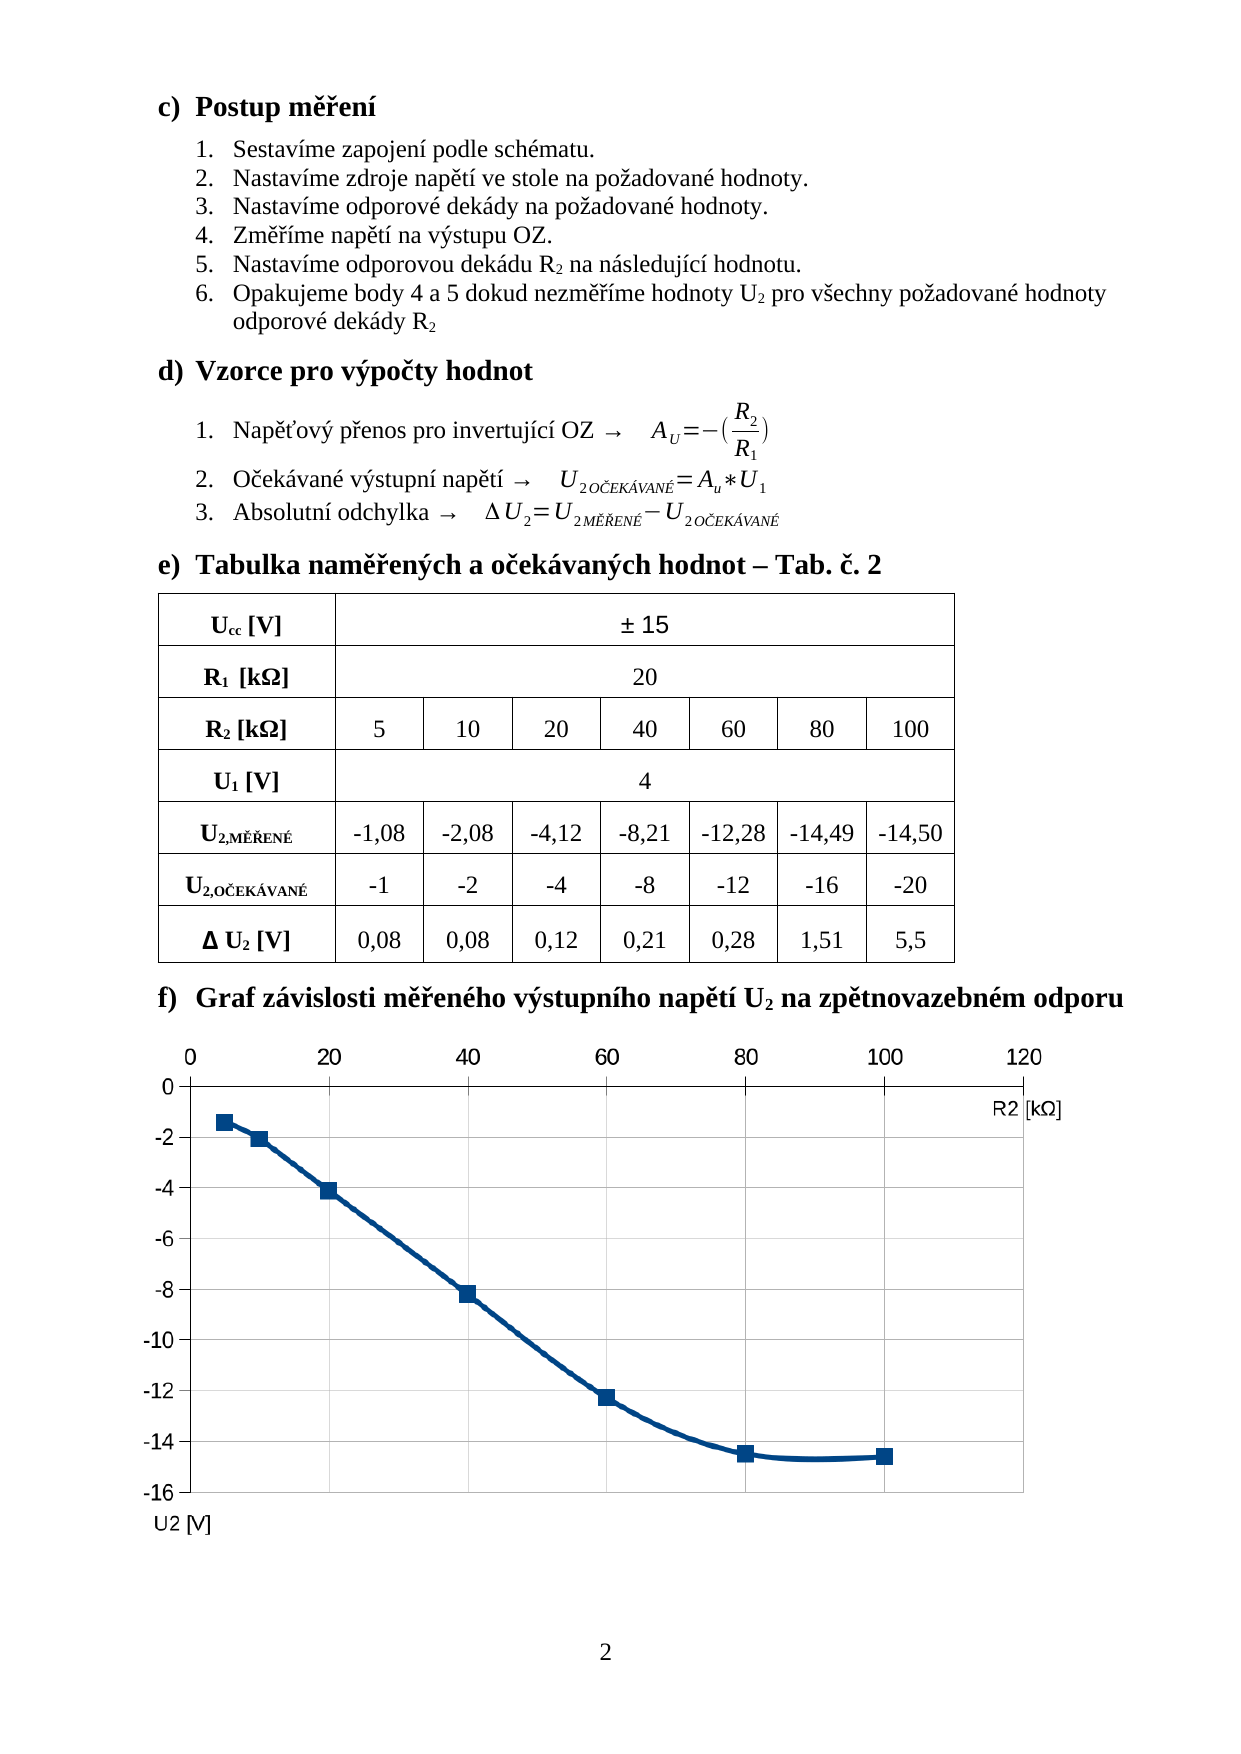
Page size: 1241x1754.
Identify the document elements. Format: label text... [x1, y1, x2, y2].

table_cell -14,50 [867, 802, 954, 853]
table_cell -1,08 [336, 802, 423, 853]
table_cell 0,21 [601, 906, 689, 962]
list Opakujeme body 4 a 5 dokud nezměříme hodnoty U2 pro všechny požadované hodnoty odporové dekády R2 [195, 278, 1181, 335]
picture [93, 1025, 1077, 1561]
table_header Ucc [V] [159, 594, 335, 644]
title Graf závislosti měřeného výstupního napětí U2 na zpětnovazebném odporu [158, 980, 1181, 1014]
list Napěťový přenos pro invertující OZ → [195, 398, 1181, 464]
list Změříme napětí na výstupu OZ. [195, 220, 1181, 249]
table_cell 100 [867, 698, 954, 749]
table_cell 20 [513, 698, 600, 749]
table_cell 0,08 [424, 906, 512, 962]
title Vzorce pro výpočty hodnot [158, 353, 1181, 386]
table_cell 80 [778, 698, 866, 749]
table_cell 0,08 [336, 906, 423, 962]
table_cell -8,21 [601, 802, 689, 853]
title Postup měření [158, 89, 1181, 122]
table_cell -4 [513, 854, 600, 905]
title Tabulka naměřených a očekávaných hodnot – Tab. č. 2 [158, 547, 1181, 581]
table_cell -2 [424, 854, 512, 905]
list Absolutní odchylka → [195, 497, 1181, 529]
table_cell 0,28 [690, 906, 777, 962]
list Sestavíme zapojení podle schématu. [195, 134, 1181, 163]
table_cell -8 [601, 854, 689, 905]
table_cell 1,51 [778, 906, 866, 962]
table_cell -12 [690, 854, 777, 905]
table_cell 10 [424, 698, 512, 749]
table_cell -16 [778, 854, 866, 905]
table_cell -1 [336, 854, 423, 905]
table_cell 0,12 [513, 906, 600, 962]
table_cell -20 [867, 854, 954, 905]
table_cell 60 [690, 698, 777, 749]
table_cell -4,12 [513, 802, 600, 853]
table_cell 40 [601, 698, 689, 749]
list Nastavíme odporovou dekádu R2 na následující hodnotu. [195, 249, 1181, 278]
table_cell R2 [kΩ] [159, 698, 335, 749]
table_cell U2,MĚŘENÉ [159, 802, 335, 853]
table_cell -2,08 [424, 802, 512, 853]
table_cell -14,49 [778, 802, 866, 853]
table_cell U2,OČEKÁVANÉ [159, 854, 335, 905]
list Očekávané výstupní napětí → [195, 464, 1181, 497]
table_cell 5 [336, 698, 423, 749]
list Nastavíme odporové dekády na požadované hodnoty. [195, 191, 1181, 220]
table_cell 4 [336, 750, 954, 801]
table_cell Δ U2 [V] [159, 906, 335, 962]
table_header ± 15 [336, 594, 954, 644]
table_cell 20 [336, 646, 954, 697]
list Nastavíme zdroje napětí ve stole na požadované hodnoty. [195, 163, 1181, 191]
table_cell R1 [kΩ] [159, 646, 335, 697]
table_cell -12,28 [690, 802, 777, 853]
table_cell U1 [V] [159, 750, 335, 801]
table_cell 5,5 [867, 906, 954, 962]
